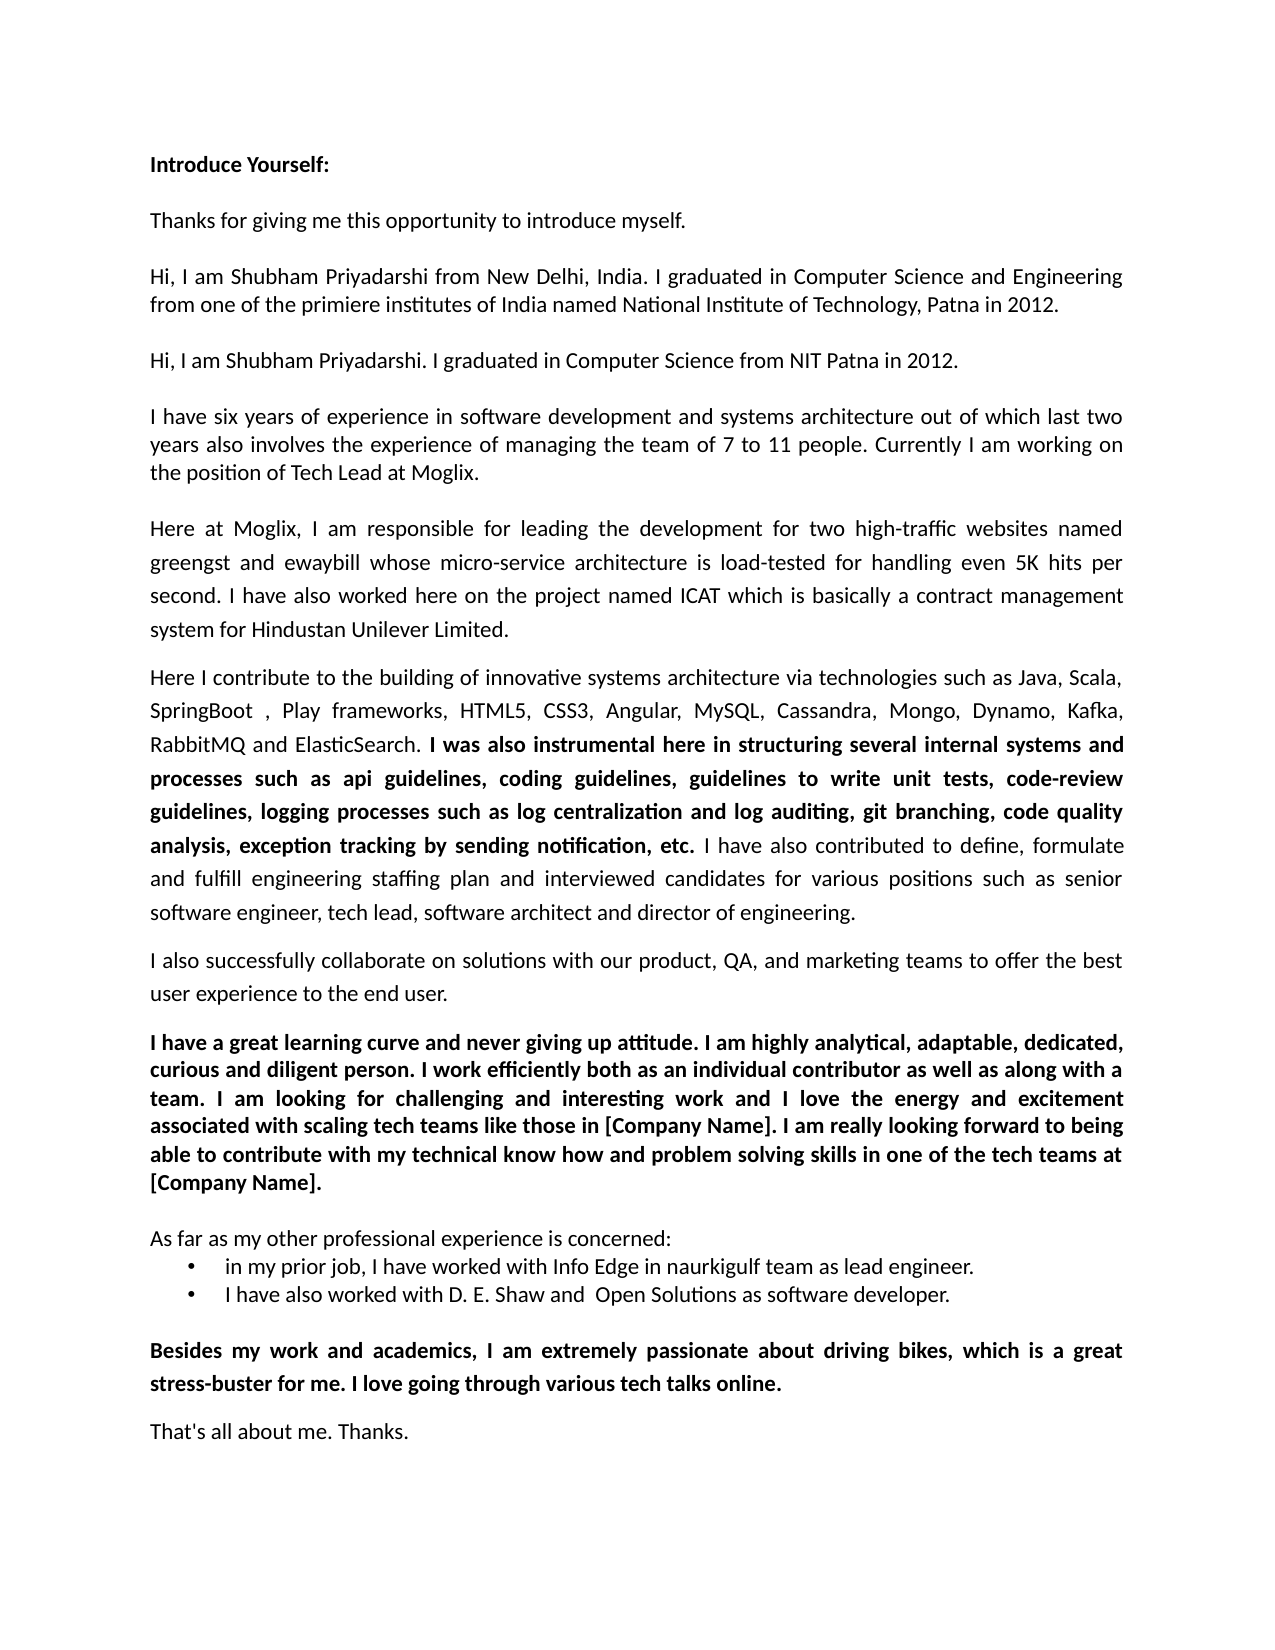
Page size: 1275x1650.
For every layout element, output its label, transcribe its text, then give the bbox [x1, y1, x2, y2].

list in my prior job, I have worked with Info Edge in naurkigulf team as lead engineer. [187, 1252, 1125, 1280]
text Besides my work and academics, I am extremely passionate about driving bikes, which is a great stress-buster for me. I love going through various tech talks online. [150, 1336, 1125, 1397]
text I have a great learning curve and never giving up attitude. I am highly analytical, adaptable, dedicated, curious and diligent person. I work efficiently both as an individual contributor as well as along with a team. I am looking for challenging and interesting work and I love the energy and excitement associated with scaling tech teams like those in [Company Name]. I am really looking forward to being able to contribute with my technical know how and problem solving skills in one of the tech teams at [Company Name]. [150, 1028, 1125, 1196]
text As far as my other professional experience is concerned: [150, 1224, 1125, 1252]
text Hi, I am Shubham Priyadarshi from New Delhi, India. I graduated in Computer Science and Engineering from one of the primiere institutes of India named National Institute of Technology, Patna in 2012. [150, 262, 1125, 318]
text Here I contribute to the building of innovative systems architecture via technologies such as Java, Scala, SpringBoot , Play frameworks, HTML5, CSS3, Angular, MySQL, Cassandra, Mongo, Dynamo, Kafka, RabbitMQ and ElasticSearch. I was also instrumental here in structuring several internal systems and processes such as api guidelines, coding guidelines, guidelines to write unit tests, code-review guidelines, logging processes such as log centralization and log auditing, git branching, code quality analysis, exception tracking by sending notification, etc. I have also contributed to define, formulate and fulfill engineering staffing plan and interviewed candidates for various positions such as senior software engineer, tech lead, software architect and director of engineering. [150, 663, 1125, 926]
text I also successfully collaborate on solutions with our product, QA, and marketing teams to offer the best user experience to the end user. [150, 946, 1125, 1007]
text Introduce Yourself: [150, 150, 1125, 178]
text I have six years of experience in software development and systems architecture out of which last two years also involves the experience of managing the team of 7 to 11 people. Currently I am working on the position of Tech Lead at Moglix. [150, 402, 1125, 486]
text Hi, I am Shubham Priyadarshi. I graduated in Computer Science from NIT Patna in 2012. [150, 346, 1125, 374]
text Thanks for giving me this opportunity to introduce myself. [150, 206, 1125, 234]
list I have also worked with D. E. Shaw and Open Solutions as software developer. [187, 1280, 1125, 1308]
text Here at Moglix, I am responsible for leading the development for two high-traffic websites named greengst and ewaybill whose micro-service architecture is load-tested for handling even 5K hits per second. I have also worked here on the project named ICAT which is basically a contract management system for Hindustan Unilever Limited. [150, 514, 1125, 643]
text That's all about me. Thanks. [150, 1417, 1125, 1446]
